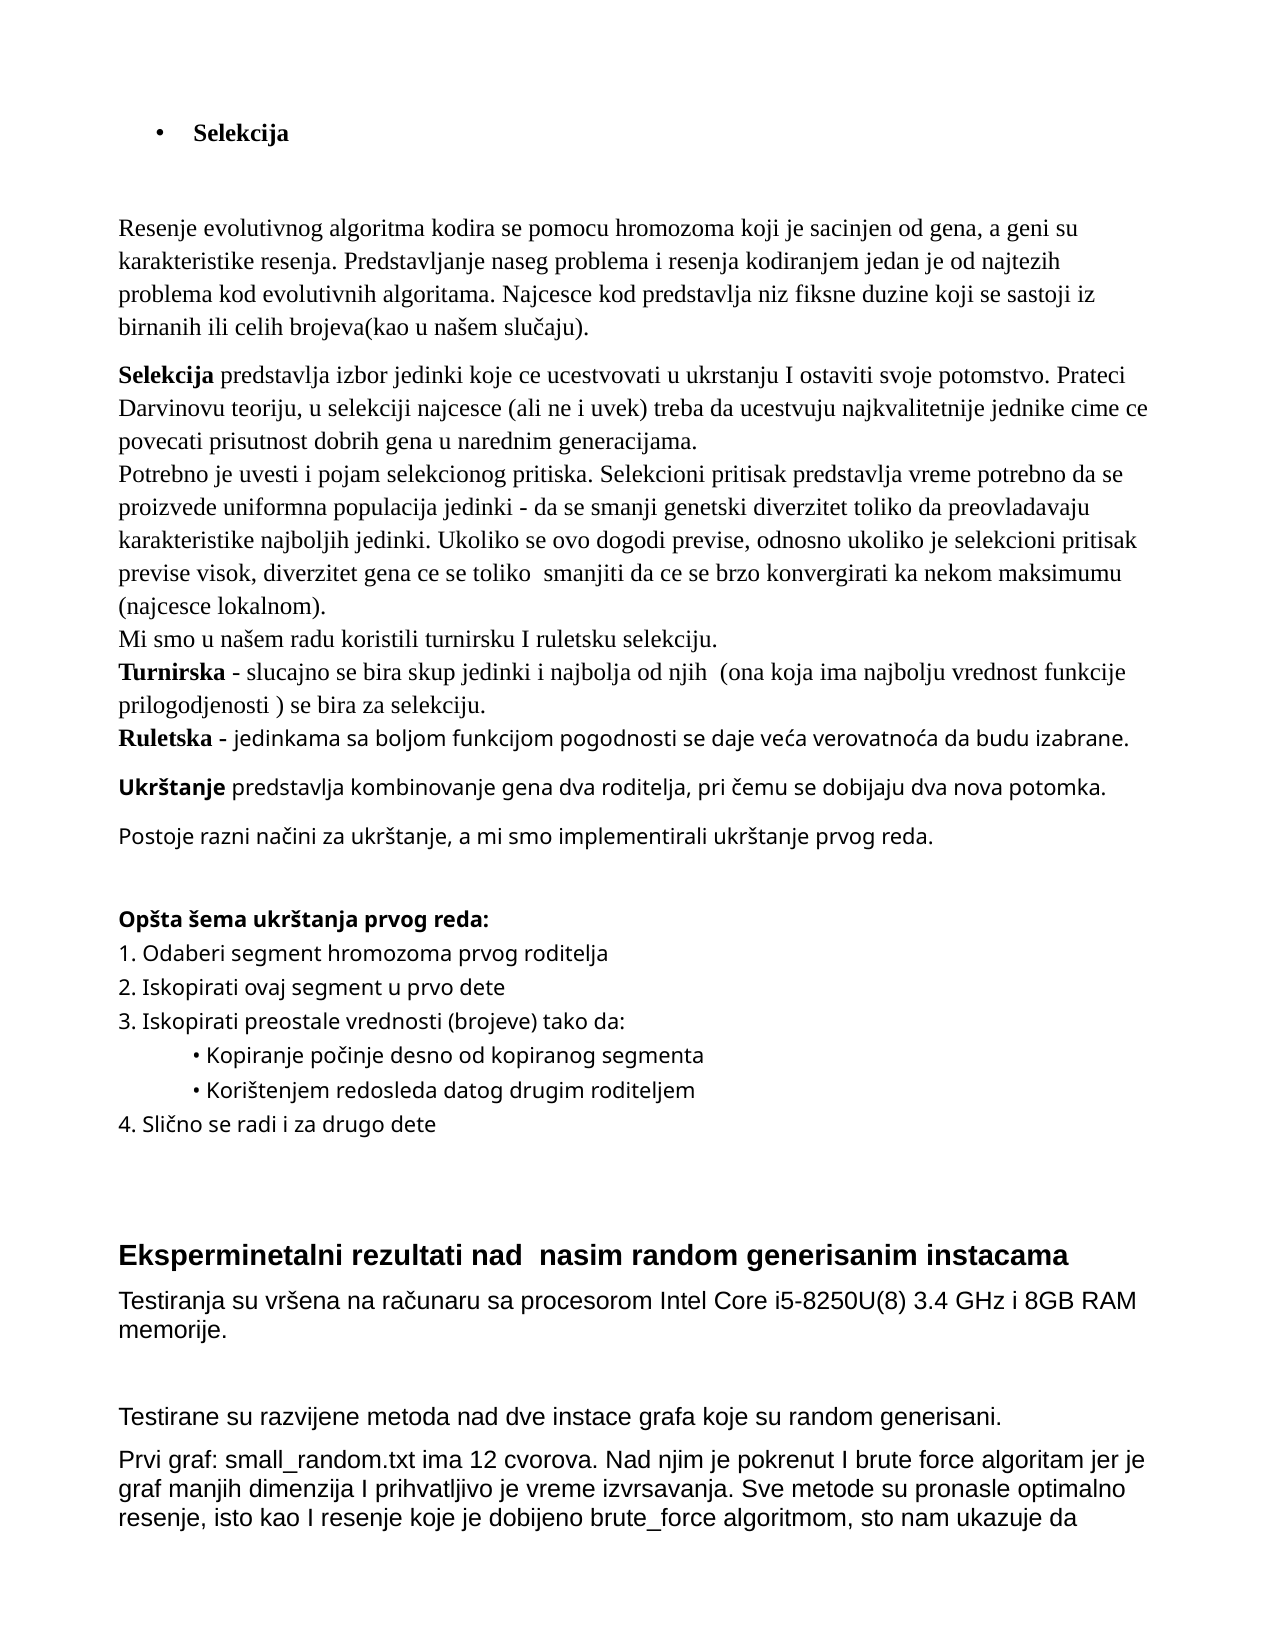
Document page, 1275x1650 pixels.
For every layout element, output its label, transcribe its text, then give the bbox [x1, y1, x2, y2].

text Prvi graf: small_random.txt ima 12 cvorova. Nad njim je pokrenut I brute force algoritam jer je graf manjih dimenzija I prihvatljivo je vreme izvrsavanja. Sve metode su pronasle optimalno resenje, isto kao I resenje koje je dobijeno brute_force algoritmom, sto nam ukazuje da [118, 1445, 1157, 1531]
text Selekcija predstavlja izbor jedinki koje ce ucestvovati u ukrstanju I ostaviti svoje potomstvo. Prateci Darvinovu teoriju, u selekciji najcesce (ali ne i uvek) treba da ucestvuju najkvalitetnije jednike cime ce povecati prisutnost dobrih gena u narednim generacijama. Potrebno je uvesti i pojam selekcionog pritiska. Selekcioni pritisak predstavlja vreme potrebno da se proizvede uniformna populacija jedinki - da se smanji genetski diverzitet toliko da preovladavaju karakteristike najboljih jedinki. Ukoliko se ovo dogodi previse, odnosno ukoliko je selekcioni pritisak previse visok, diverzitet gena ce se toliko smanjiti da ce se brzo konvergirati ka nekom maksimumu (najcesce lokalnom). Mi smo u našem radu koristili turnirsku I ruletsku selekciju. Turnirska - slucajno se bira skup jedinki i najbolja od njih (ona koja ima najbolju vrednost funkcije prilogodjenosti ) se bira za selekciju. Ruletska - jedinkama sa boljom funkcijom pogodnosti se daje veća verovatnoća da budu izabrane. [118, 360, 1157, 753]
text Resenje evolutivnog algoritma kodira se pomocu hromozoma koji je sacinjen od gena, a geni su karakteristike resenja. Predstavljanje naseg problema i resenja kodiranjem jedan je od najtezih problema kod evolutivnih algoritama. Najcesce kod predstavlja niz fiksne duzine koji se sastoji iz birnanih ili celih brojeva(kao u našem slučaju). [118, 213, 1157, 341]
text Postoje razni načini za ukrštanje, a mi smo implementirali ukrštanje prvog reda. [118, 821, 1157, 851]
text Testirane su razvijene metoda nad dve instace grafa koje su random generisani. [118, 1402, 1157, 1430]
text Eksperminetalni rezultati nad nasim random generisanim instacama [118, 1238, 1157, 1272]
list Selekcija [156, 118, 1157, 147]
text Opšta šema ukrštanja prvog reda: 1. Odaberi segment hromozoma prvog roditelja 2. Iskopirati ovaj segment u prvo dete 3. Iskopirati preostale vrednosti (brojeve) tako da: • Kopiranje počinje desno od kopiranog segmenta • Korištenjem redosleda datog drugim roditeljem 4. Slično se radi i za drugo dete [118, 869, 1157, 1138]
text Testiranja su vršena na računaru sa procesorom Intel Core i5-8250U(8) 3.4 GHz i 8GB RAM memorije. [118, 1286, 1157, 1344]
text Ukrštanje predstavlja kombinovanje gena dva roditelja, pri čemu se dobijaju dva nova potomka. [118, 772, 1157, 802]
